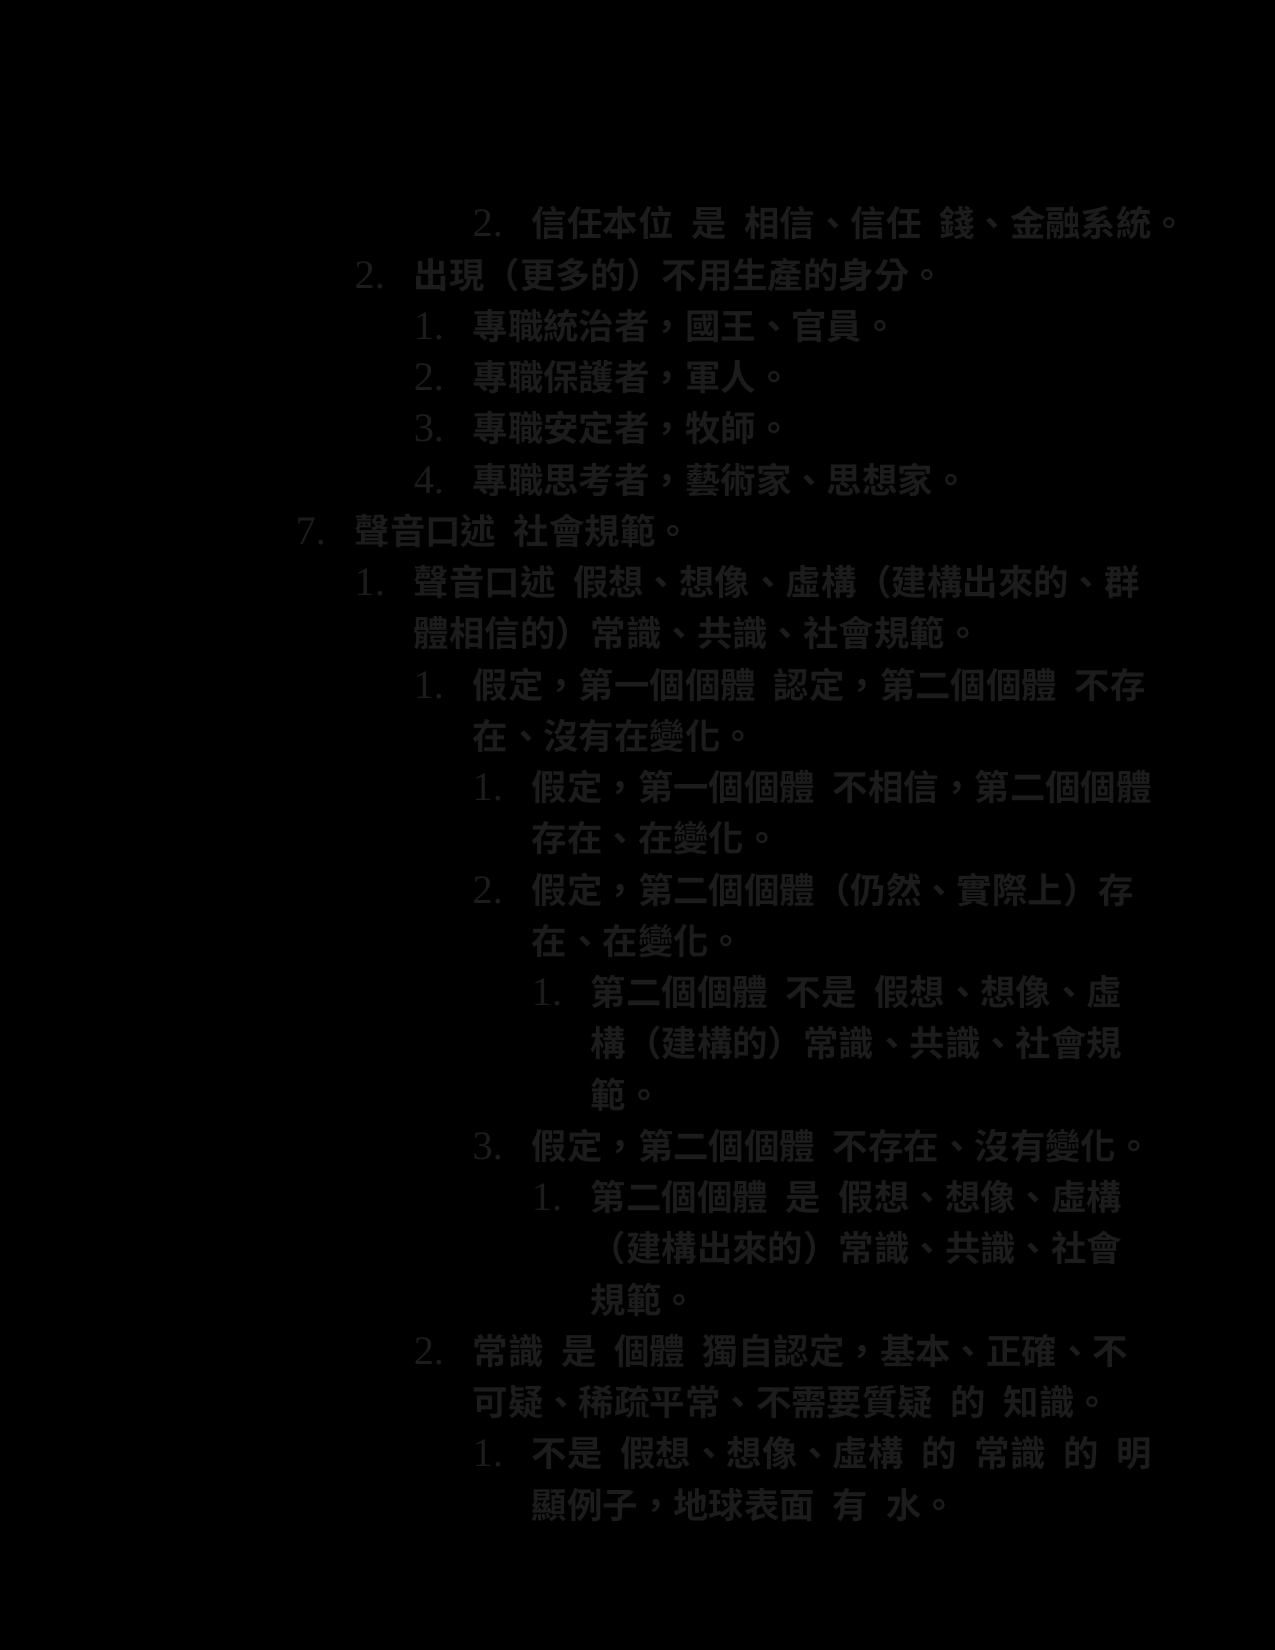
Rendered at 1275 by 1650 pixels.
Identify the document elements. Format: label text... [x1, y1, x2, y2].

list 出現（更多的）不用生產的身分。 [354, 247, 1157, 298]
list 假定，第二個個體（仍然、實際上）存在、在變化。 [472, 862, 1157, 964]
list 不是 假想、想像、虛構 的 常識 的 明顯例子，地球表面 有 水。 [472, 1426, 1157, 1528]
list 假定，第一個個體 不相信，第二個個體 存在、在變化。 [472, 759, 1157, 862]
list 常識 是 個體 獨自認定，基本、正確、不可疑、稀疏平常、不需要質疑 的 知識。 [413, 1323, 1157, 1426]
list 第二個個體 是 假想、想像、虛構（建構出來的）常識、共識、社會規範。 [532, 1169, 1157, 1323]
list 聲音口述 社會規範。 [295, 503, 1157, 554]
list 專職保護者，軍人。 [413, 349, 1157, 401]
list 信任本位 是 相信、信任 錢、金融系統。 [472, 196, 1157, 247]
list 假定，第一個個體 認定，第二個個體 不存在、沒有在變化。 [413, 657, 1157, 759]
list 專職思考者，藝術家、思想家。 [413, 452, 1157, 503]
list 專職安定者，牧師。 [413, 401, 1157, 452]
list 第二個個體 不是 假想、想像、虛構（建構的）常識、共識、社會規範。 [532, 964, 1157, 1118]
list 假定，第二個個體 不存在、沒有變化。 [472, 1118, 1157, 1169]
list 聲音口述 假想、想像、虛構（建構出來的、群體相信的）常識、共識、社會規範。 [354, 554, 1157, 657]
list 專職統治者，國王、官員。 [413, 298, 1157, 349]
